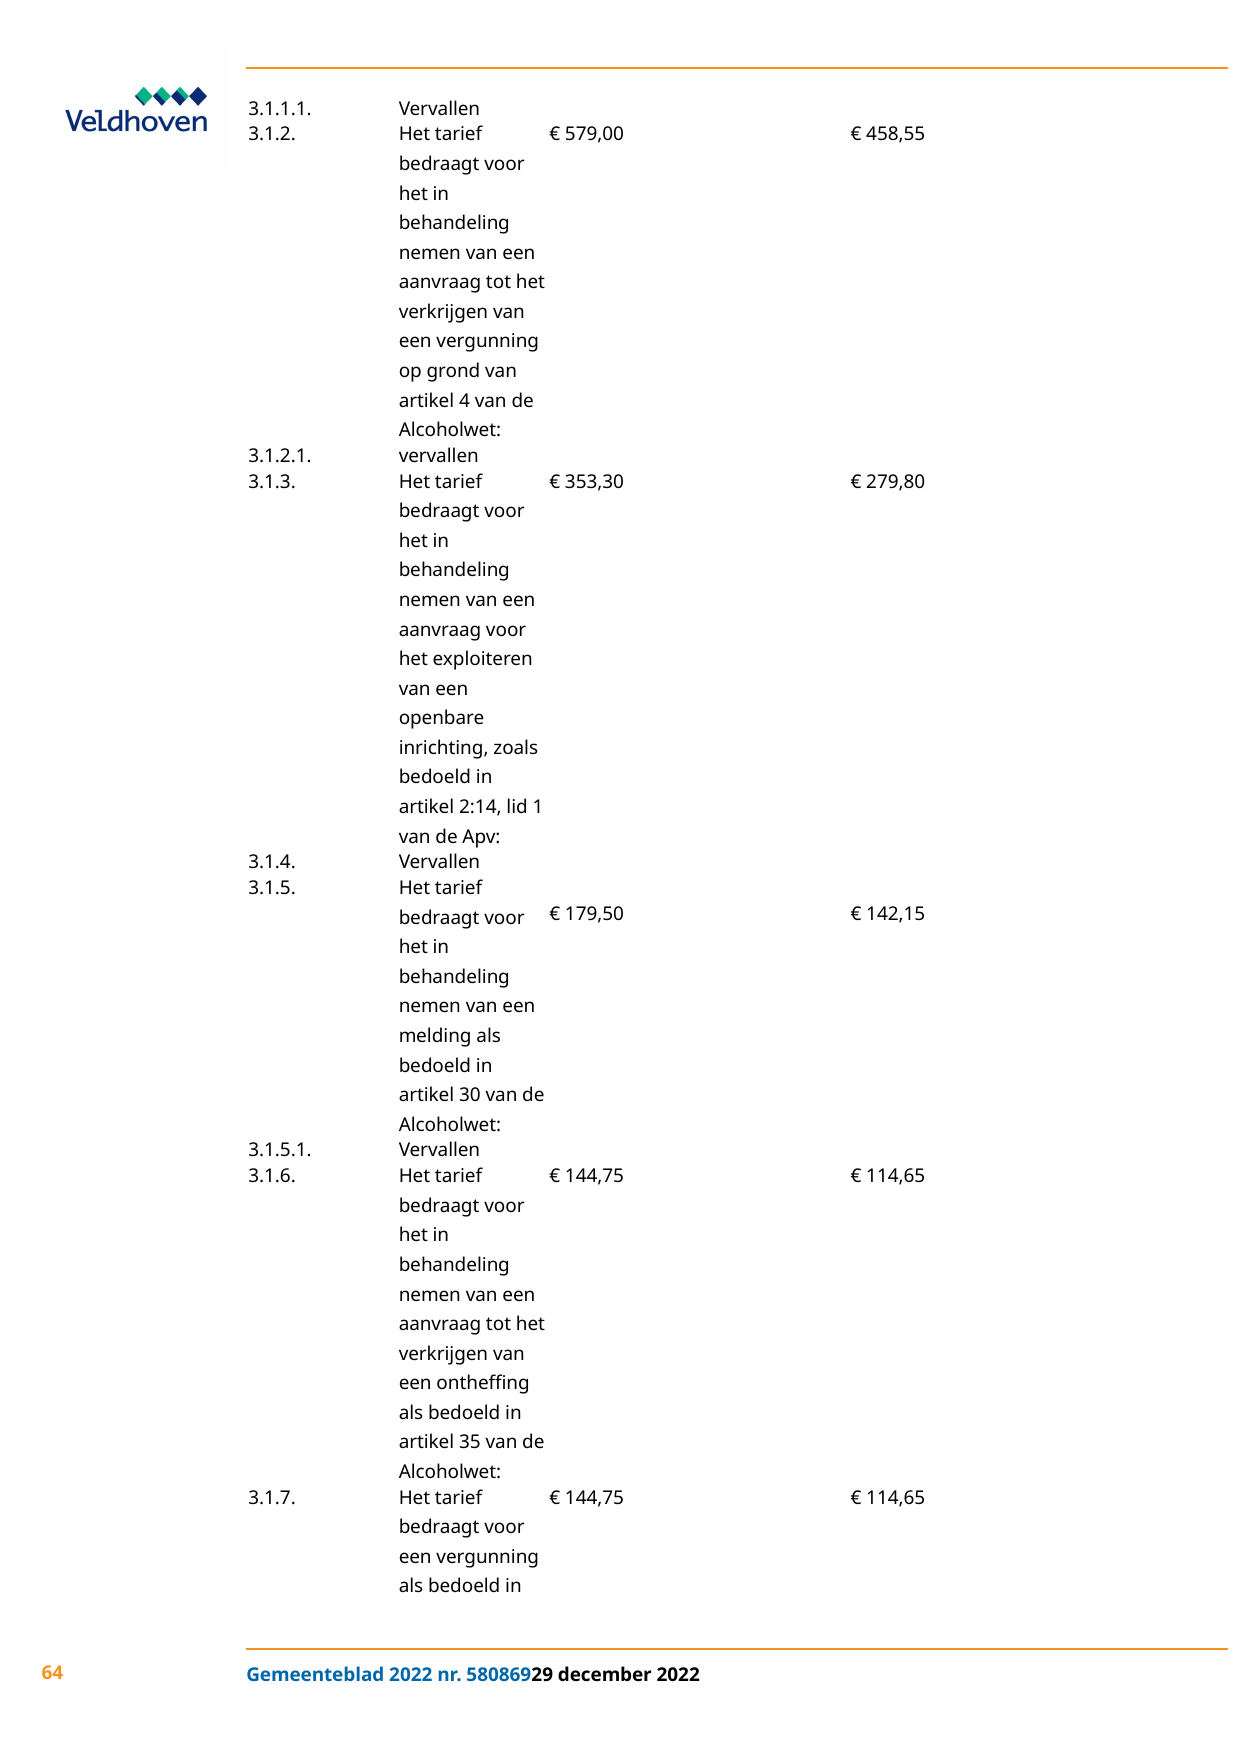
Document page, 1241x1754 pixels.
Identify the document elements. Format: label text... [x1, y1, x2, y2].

table_cell 3.1.3. [248, 468, 398, 848]
table_cell Het tarief bedraagt voor een vergunning als bedoeld in [399, 1484, 549, 1598]
table_cell Het tarief bedraagt voor het in behandeling nemen van een melding als bedoeld in artikel 30 van de Alcoholwet: [399, 874, 549, 1137]
table_cell [850, 442, 1001, 468]
table_cell € 353,30 [549, 468, 850, 848]
table_cell [850, 849, 1001, 874]
table_cell € 144,75 [549, 1163, 850, 1484]
table_cell vervallen [399, 442, 549, 468]
table_cell 3.1.5. [248, 874, 398, 1137]
table_cell Vervallen [399, 849, 549, 874]
table_cell [850, 95, 1001, 121]
table_cell [1001, 1163, 1152, 1484]
table_cell [1001, 442, 1152, 468]
table_cell [1001, 121, 1152, 442]
table_cell [1001, 1484, 1152, 1598]
table_cell 3.1.6. [248, 1163, 398, 1484]
table_cell [1001, 95, 1152, 121]
table_cell € 144,75 [549, 1484, 850, 1598]
table_cell [549, 95, 850, 121]
table_cell Het tarief bedraagt voor het in behandeling nemen van een aanvraag tot het verkrijgen van een vergunning op grond van artikel 4 van de Alcoholwet: [399, 121, 549, 442]
table_cell Vervallen [399, 95, 549, 121]
table_cell [850, 1137, 1001, 1162]
table_cell [1001, 468, 1152, 848]
table_cell 3.1.4. [248, 849, 398, 874]
table_cell [1001, 849, 1152, 874]
table_cell € 279,80 [850, 468, 1001, 848]
table_cell Het tarief bedraagt voor het in behandeling nemen van een aanvraag voor het exploiteren van een openbare inrichting, zoals bedoeld in artikel 2:14, lid 1 van de Apv: [399, 468, 549, 848]
table_cell 3.1.1.1. [248, 95, 398, 121]
table_cell 3.1.2.1. [248, 442, 398, 468]
table_cell € 458,55 [850, 121, 1001, 442]
table_cell 3.1.7. [248, 1484, 398, 1598]
table_cell [1001, 900, 1152, 1137]
table_cell [549, 442, 850, 468]
table_cell € 142,15 [850, 900, 1001, 1137]
table_cell € 179,50 [549, 900, 850, 1137]
table_cell [1001, 1137, 1152, 1162]
table_cell € 114,65 [850, 1484, 1001, 1598]
table_cell [549, 1137, 850, 1162]
table_cell [549, 874, 850, 900]
table_cell Vervallen [399, 1137, 549, 1162]
table_cell [549, 849, 850, 874]
table_cell [1001, 874, 1152, 900]
table_cell 3.1.5.1. [248, 1137, 398, 1162]
table_cell € 579,00 [549, 121, 850, 442]
table_cell € 114,65 [850, 1163, 1001, 1484]
table_cell Het tarief bedraagt voor het in behandeling nemen van een aanvraag tot het verkrijgen van een ontheffing als bedoeld in artikel 35 van de Alcoholwet: [399, 1163, 549, 1484]
table_cell 3.1.2. [248, 121, 398, 442]
table_cell [850, 874, 1001, 900]
picture [41, 47, 231, 172]
